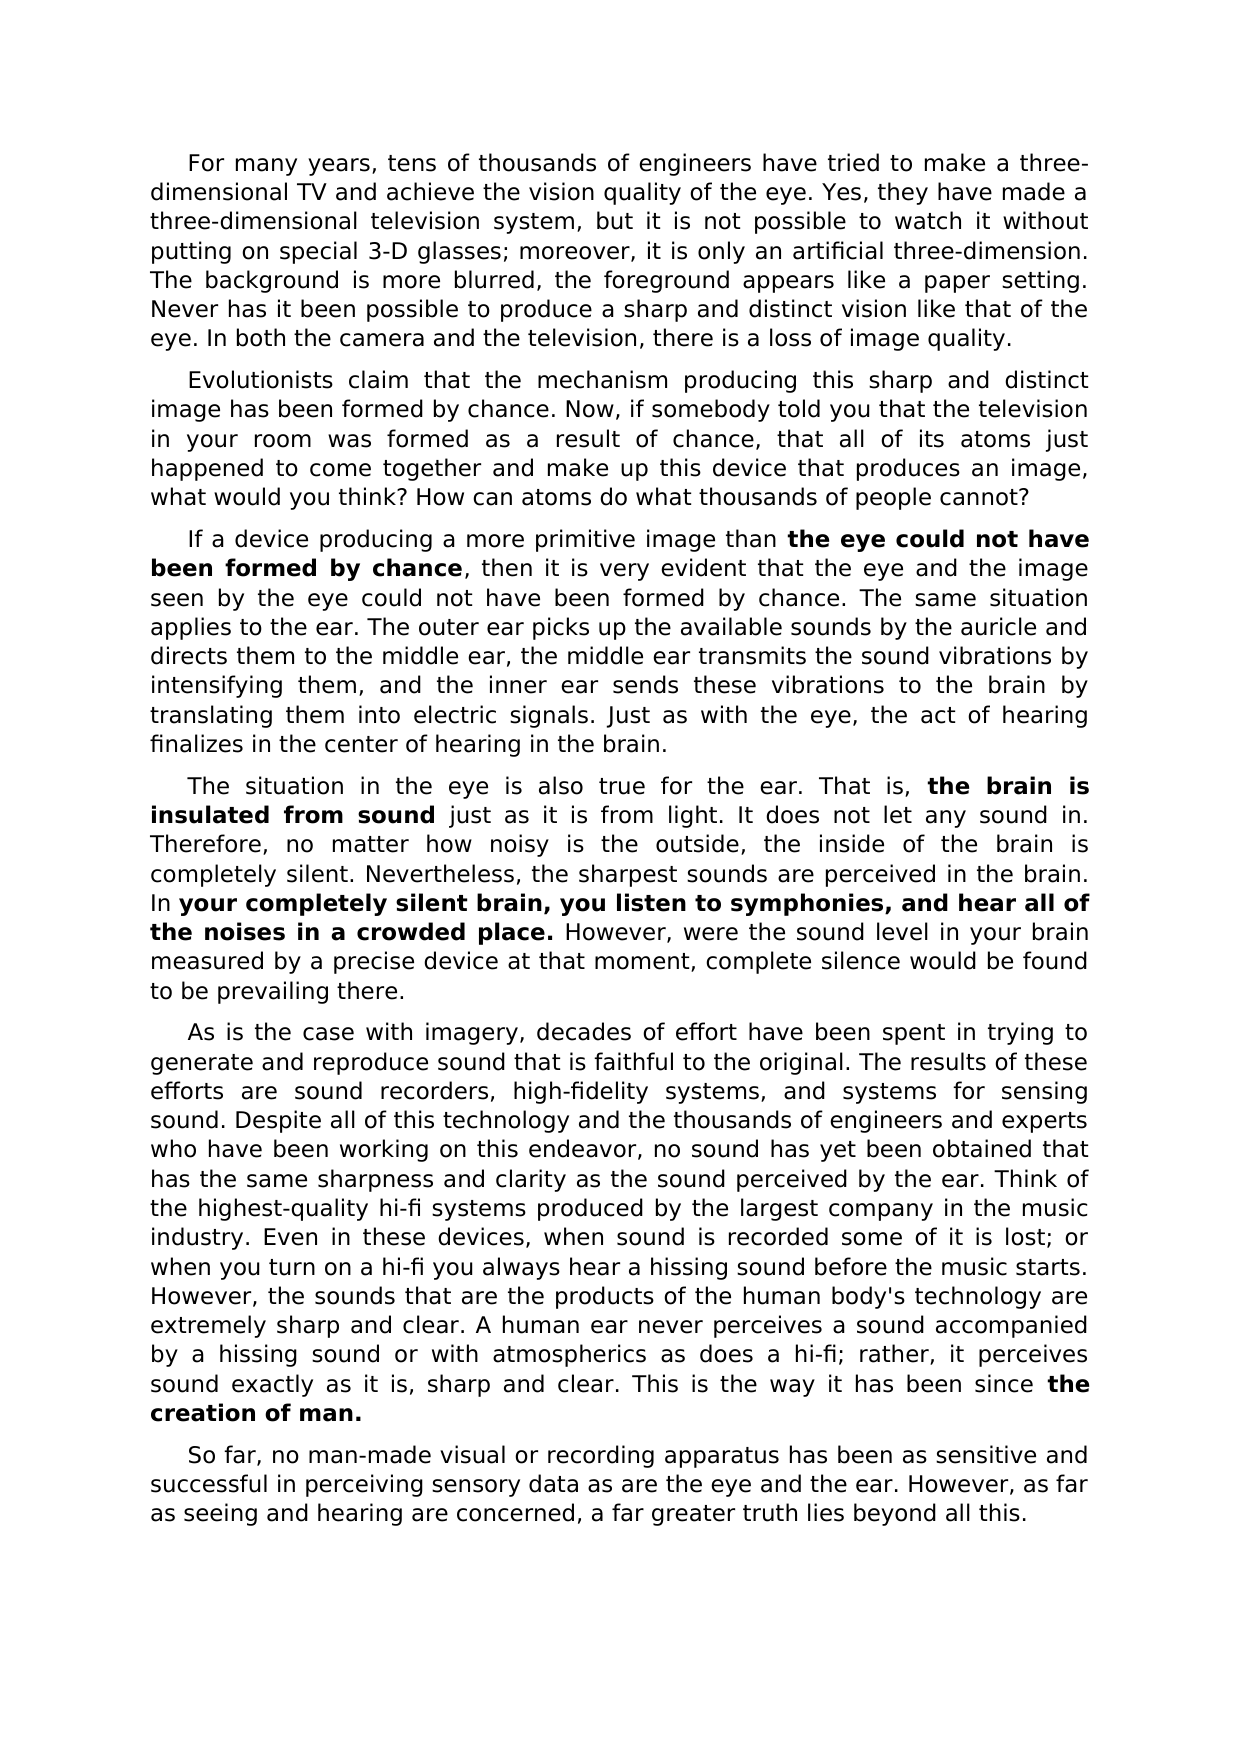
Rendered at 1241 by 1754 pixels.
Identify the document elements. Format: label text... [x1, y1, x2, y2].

text As is the case with imagery, decades of effort have been spent in trying to generate and reproduce sound that is faithful to the original. The results of these efforts are sound recorders, high-fidelity systems, and systems for sensing sound. Despite all of this technology and the thousands of engineers and experts who have been working on this endeavor, no sound has yet been obtained that has the same sharpness and clarity as the sound perceived by the ear. Think of the highest-quality hi-fi systems produced by the largest company in the music industry. Even in these devices, when sound is recorded some of it is lost; or when you turn on a hi-fi you always hear a hissing sound before the music starts. However, the sounds that are the products of the human body's technology are extremely sharp and clear. A human ear never perceives a sound accompanied by a hissing sound or with atmospherics as does a hi-fi; rather, it perceives sound exactly as it is, sharp and clear. This is the way it has been since the creation of man. [150, 1019, 1090, 1427]
text If a device producing a more primitive image than the eye could not have been formed by chance, then it is very evident that the eye and the image seen by the eye could not have been formed by chance. The same situation applies to the ear. The outer ear picks up the available sounds by the auricle and directs them to the middle ear, the middle ear transmits the sound vibrations by intensifying them, and the inner ear sends these vibrations to the brain by translating them into electric signals. Just as with the eye, the act of hearing finalizes in the center of hearing in the brain. [150, 526, 1090, 758]
text So far, no man-made visual or recording apparatus has been as sensitive and successful in perceiving sensory data as are the eye and the ear. However, as far as seeing and hearing are concerned, a far greater truth lies beyond all this. [150, 1442, 1090, 1527]
text Evolutionists claim that the mechanism producing this sharp and distinct image has been formed by chance. Now, if somebody told you that the television in your room was formed as a result of chance, that all of its atoms just happened to come together and make up this device that produces an image, what would you think? How can atoms do what thousands of people cannot? [150, 367, 1090, 511]
text The situation in the eye is also true for the ear. That is, the brain is insulated from sound just as it is from light. It does not let any sound in. Therefore, no matter how noisy is the outside, the inside of the brain is completely silent. Nevertheless, the sharpest sounds are perceived in the brain. In your completely silent brain, you listen to symphonies, and hear all of the noises in a crowded place. However, were the sound level in your brain measured by a precise device at that moment, complete silence would be found to be prevailing there. [150, 773, 1090, 1004]
text For many years, tens of thousands of engineers have tried to make a three-dimensional TV and achieve the vision quality of the eye. Yes, they have made a three-dimensional television system, but it is not possible to watch it without putting on special 3-D glasses; moreover, it is only an artificial three-dimension. The background is more blurred, the foreground appears like a paper setting. Never has it been possible to produce a sharp and distinct vision like that of the eye. In both the camera and the television, there is a loss of image quality. [150, 150, 1090, 352]
